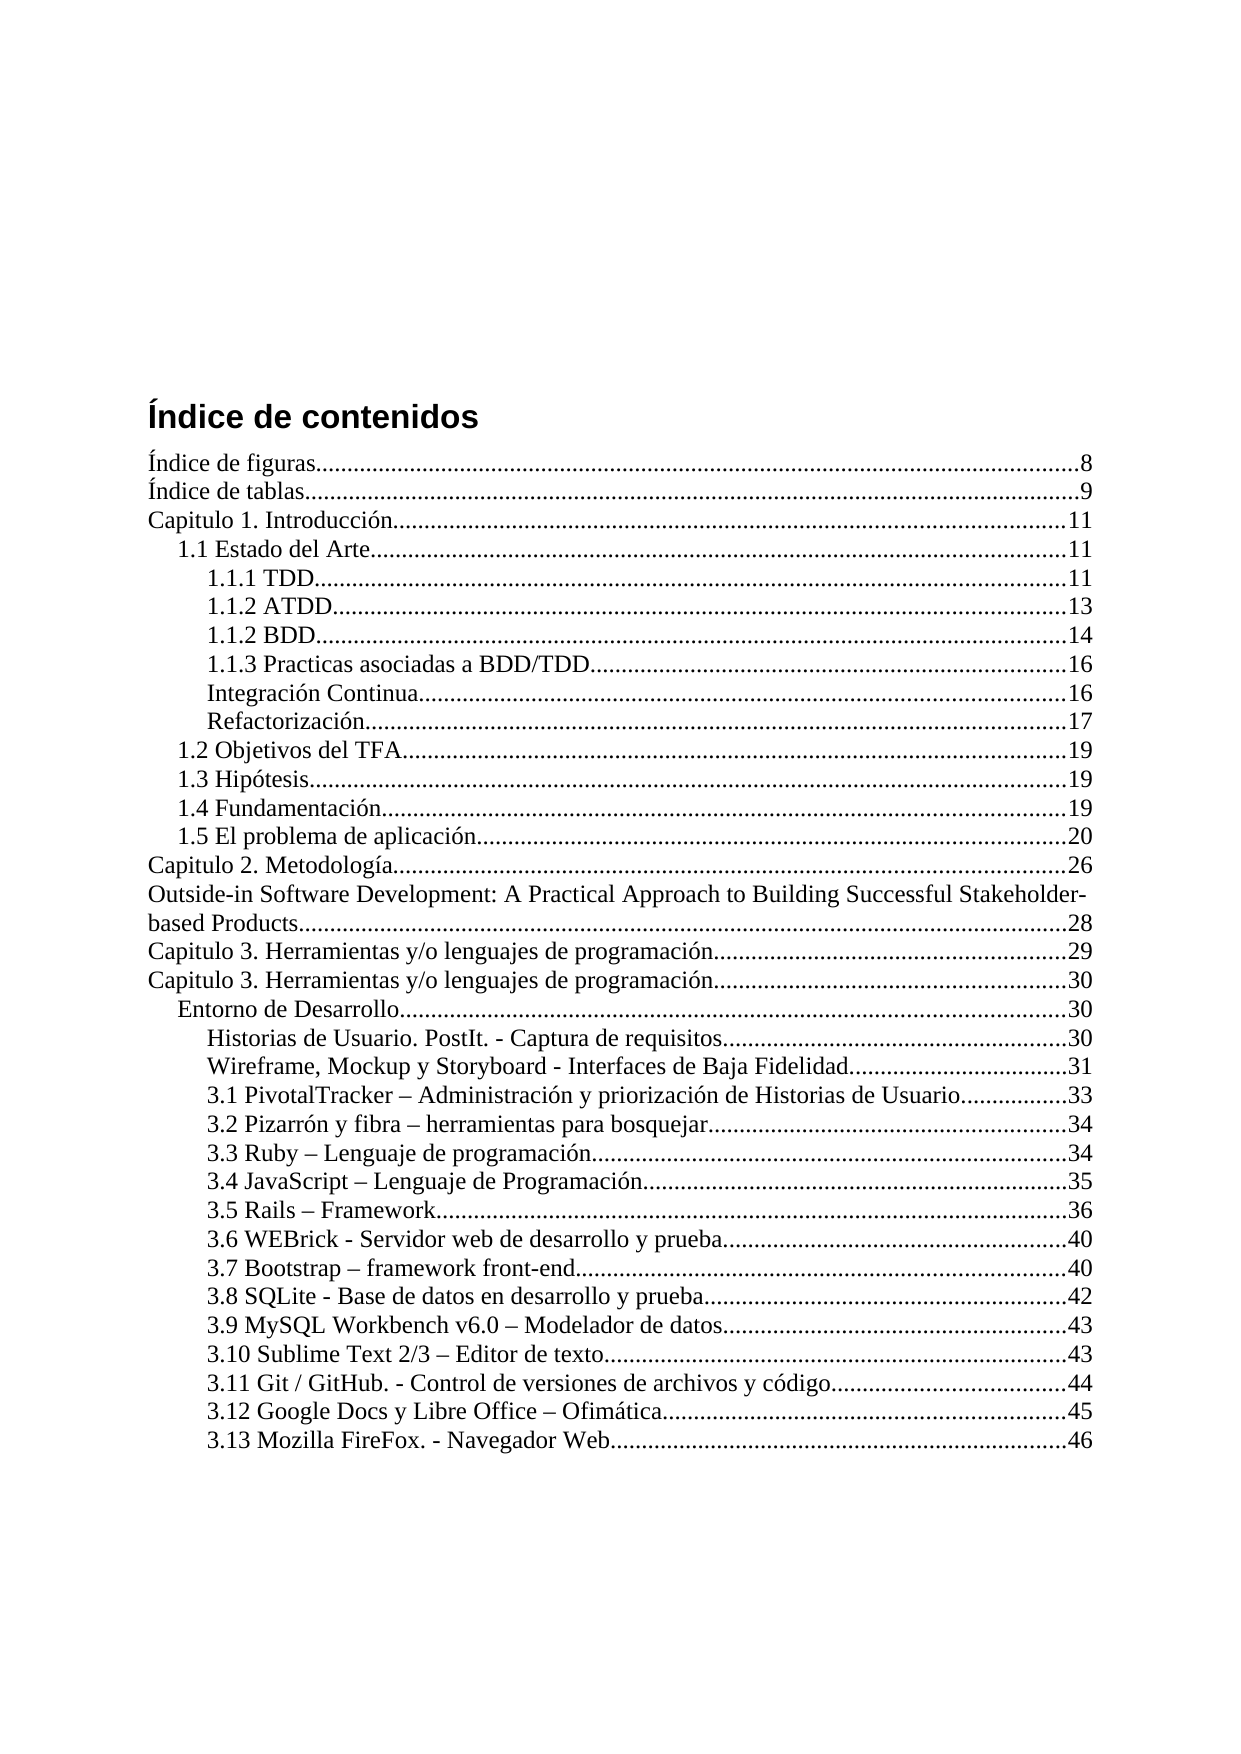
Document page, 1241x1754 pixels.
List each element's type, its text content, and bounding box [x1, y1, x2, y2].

text 3.4 JavaScript – Lenguaje de Programación. 35 [207, 1166, 1093, 1195]
text Integración Continua 16 [207, 678, 1093, 706]
text 3.10 Sublime Text 2/3 – Editor de texto. 43 [207, 1339, 1093, 1368]
text Wireframe, Mockup y Storyboard - Interfaces de Baja Fidelidad. 31 [207, 1051, 1093, 1080]
text 1.5 El problema de aplicación. 20 [177, 821, 1093, 850]
text 1.1 Estado del Arte. 11 [177, 534, 1093, 563]
text 3.11 Git / GitHub. - Control de versiones de archivos y código. 44 [207, 1368, 1093, 1396]
text Historias de Usuario. PostIt. - Captura de requisitos. 30 [207, 1023, 1093, 1051]
text 1.1.3 Practicas asociadas a BDD/TDD. 16 [207, 649, 1093, 678]
text 3.6 WEBrick - Servidor web de desarrollo y prueba. 40 [207, 1224, 1093, 1253]
text 3.7 Bootstrap – framework front-end. 40 [207, 1253, 1093, 1281]
subtitle Índice de contenidos [148, 397, 1093, 435]
text 3.9 MySQL Workbench v6.0 – Modelador de datos. 43 [207, 1310, 1093, 1339]
text 3.5 Rails – Framework. 36 [207, 1195, 1093, 1224]
text Capitulo 1. Introducción 11 [148, 505, 1093, 534]
text Capitulo 3. Herramientas y/o lenguajes de programación 30 [148, 965, 1093, 994]
text Refactorización. 17 [207, 706, 1093, 735]
text Capitulo 2. Metodología 26 [148, 850, 1093, 879]
text 1.3 Hipótesis 19 [177, 764, 1093, 793]
text Capitulo 3. Herramientas y/o lenguajes de programación 29 [148, 936, 1093, 965]
text Índice de figuras 8 [148, 448, 1093, 476]
text 1.1.2 ATDD 13 [207, 591, 1093, 620]
text 1.1.2 BDD 14 [207, 620, 1093, 649]
text Entorno de Desarrollo. 30 [177, 994, 1093, 1023]
text Índice de tablas 9 [148, 476, 1093, 505]
text Outside-in Software Development: A Practical Approach to Building Successful Stakeholder-based Products 28 [148, 879, 1093, 936]
text 3.3 Ruby – Lenguaje de programación. 34 [207, 1138, 1093, 1166]
text 1.4 Fundamentación 19 [177, 793, 1093, 821]
text 1.1.1 TDD 11 [207, 563, 1093, 591]
text 3.2 Pizarrón y fibra – herramientas para bosquejar. 34 [207, 1109, 1093, 1138]
text 3.13 Mozilla FireFox. - Navegador Web. 46 [207, 1425, 1093, 1454]
text 3.8 SQLite - Base de datos en desarrollo y prueba. 42 [207, 1281, 1093, 1310]
text 3.1 PivotalTracker – Administración y priorización de Historias de Usuario. 33 [207, 1080, 1093, 1109]
text 3.12 Google Docs y Libre Office – Ofimática. 45 [207, 1396, 1093, 1425]
text 1.2 Objetivos del TFA. 19 [177, 735, 1093, 764]
